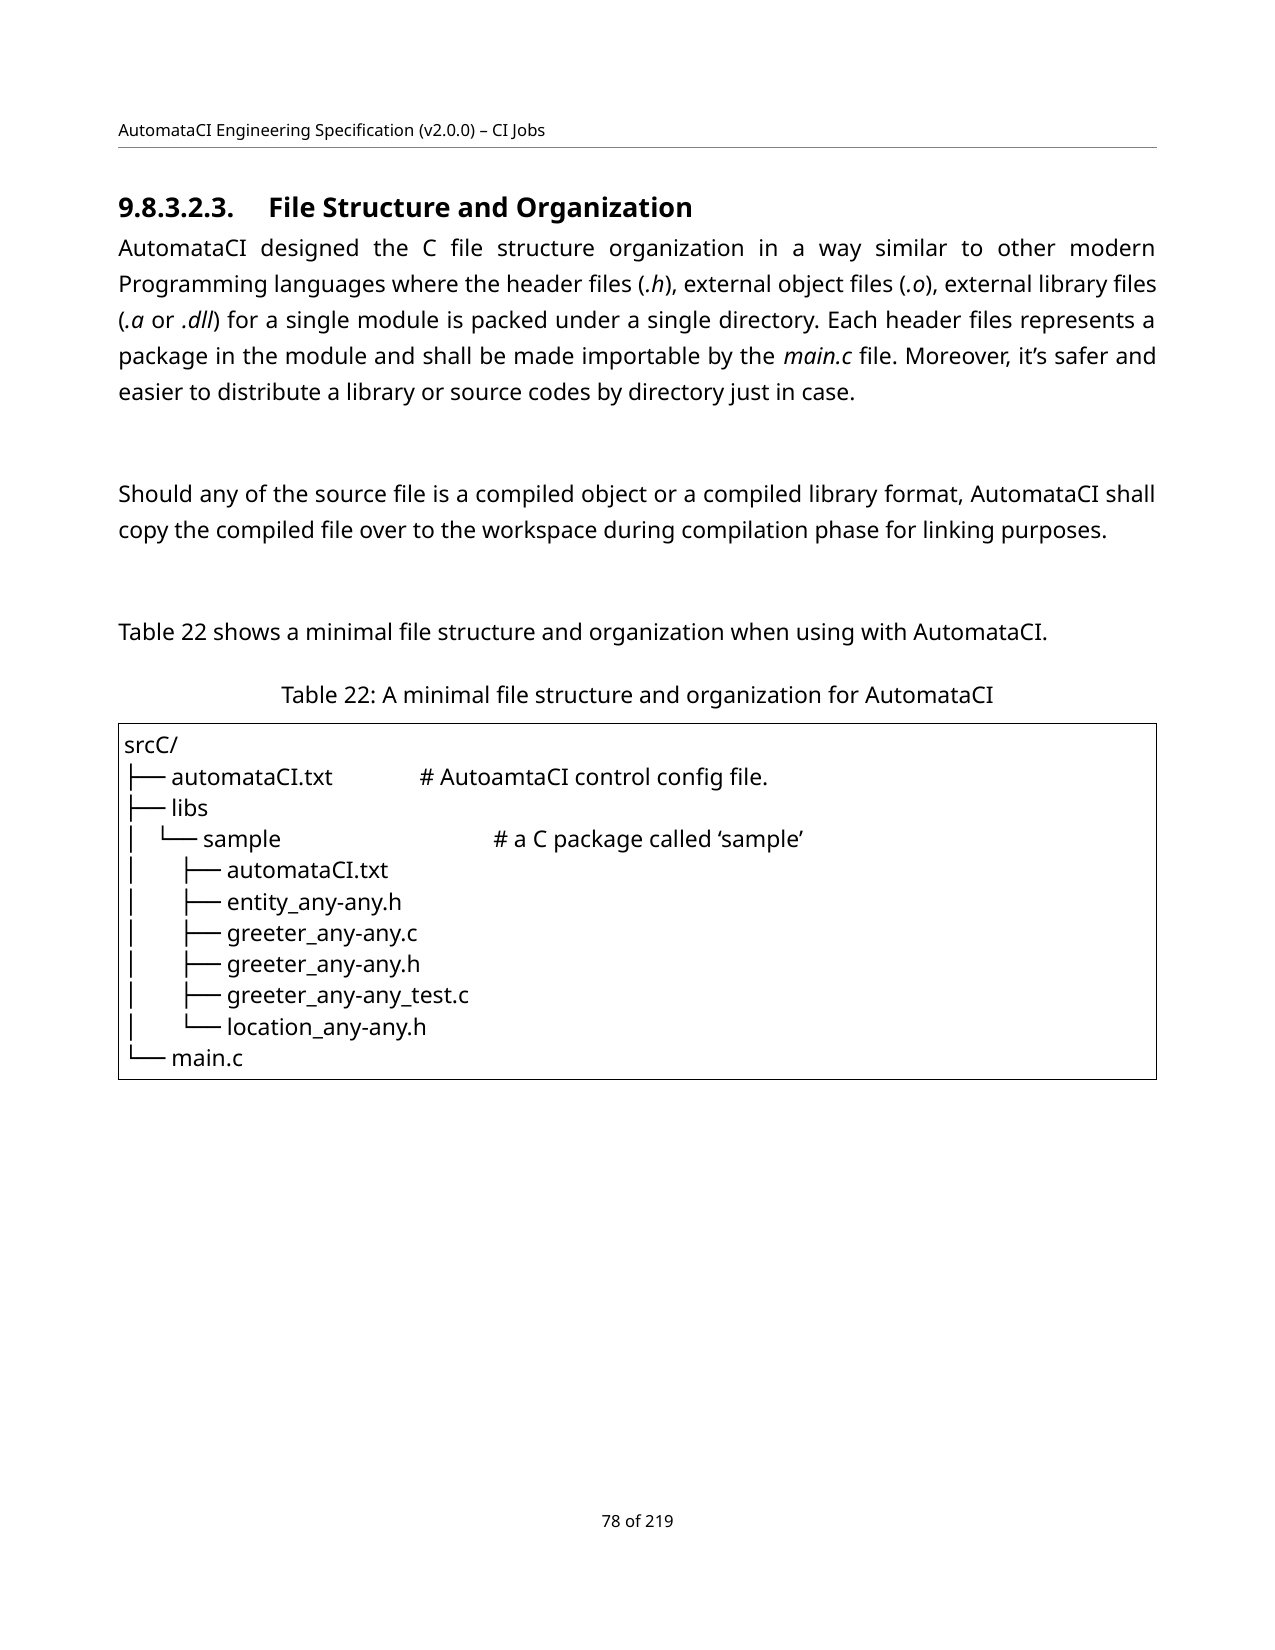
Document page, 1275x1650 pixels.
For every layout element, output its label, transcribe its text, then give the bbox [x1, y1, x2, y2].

text AutomataCI designed the C file structure organization in a way similar to other modern Programming languages where the header files (.h), external object files (.o), external library files (.a or .dll) for a single module is packed under a single directory. Each header files represents a package in the module and shall be made importable by the main.c file. Moreover, it’s safer and easier to distribute a library or source codes by directory just in case. [118, 232, 1157, 407]
text Table 22: A minimal file structure and organization for AutomataCI [118, 679, 1157, 710]
subtitle File Structure and Organization [118, 189, 1157, 226]
table_header srcC/ ├── automataCI.txt # AutoamtaCI control config file. ├── libs │ └── sample # a C package called ‘sample’ │ ├── automataCI.txt │ ├── entity_any-any.h │ ├── greeter_any-any.c │ ├── greeter_any-any.h │ ├── greeter_any-any_test.c │ └── location_any-any.h └── main.c [119, 724, 1156, 1079]
text Should any of the source file is a compiled object or a compiled library format, AutomataCI shall copy the compiled file over to the workspace during compilation phase for linking purposes. [118, 478, 1157, 545]
text Table 22 shows a minimal file structure and organization when using with AutomataCI. [118, 615, 1157, 647]
